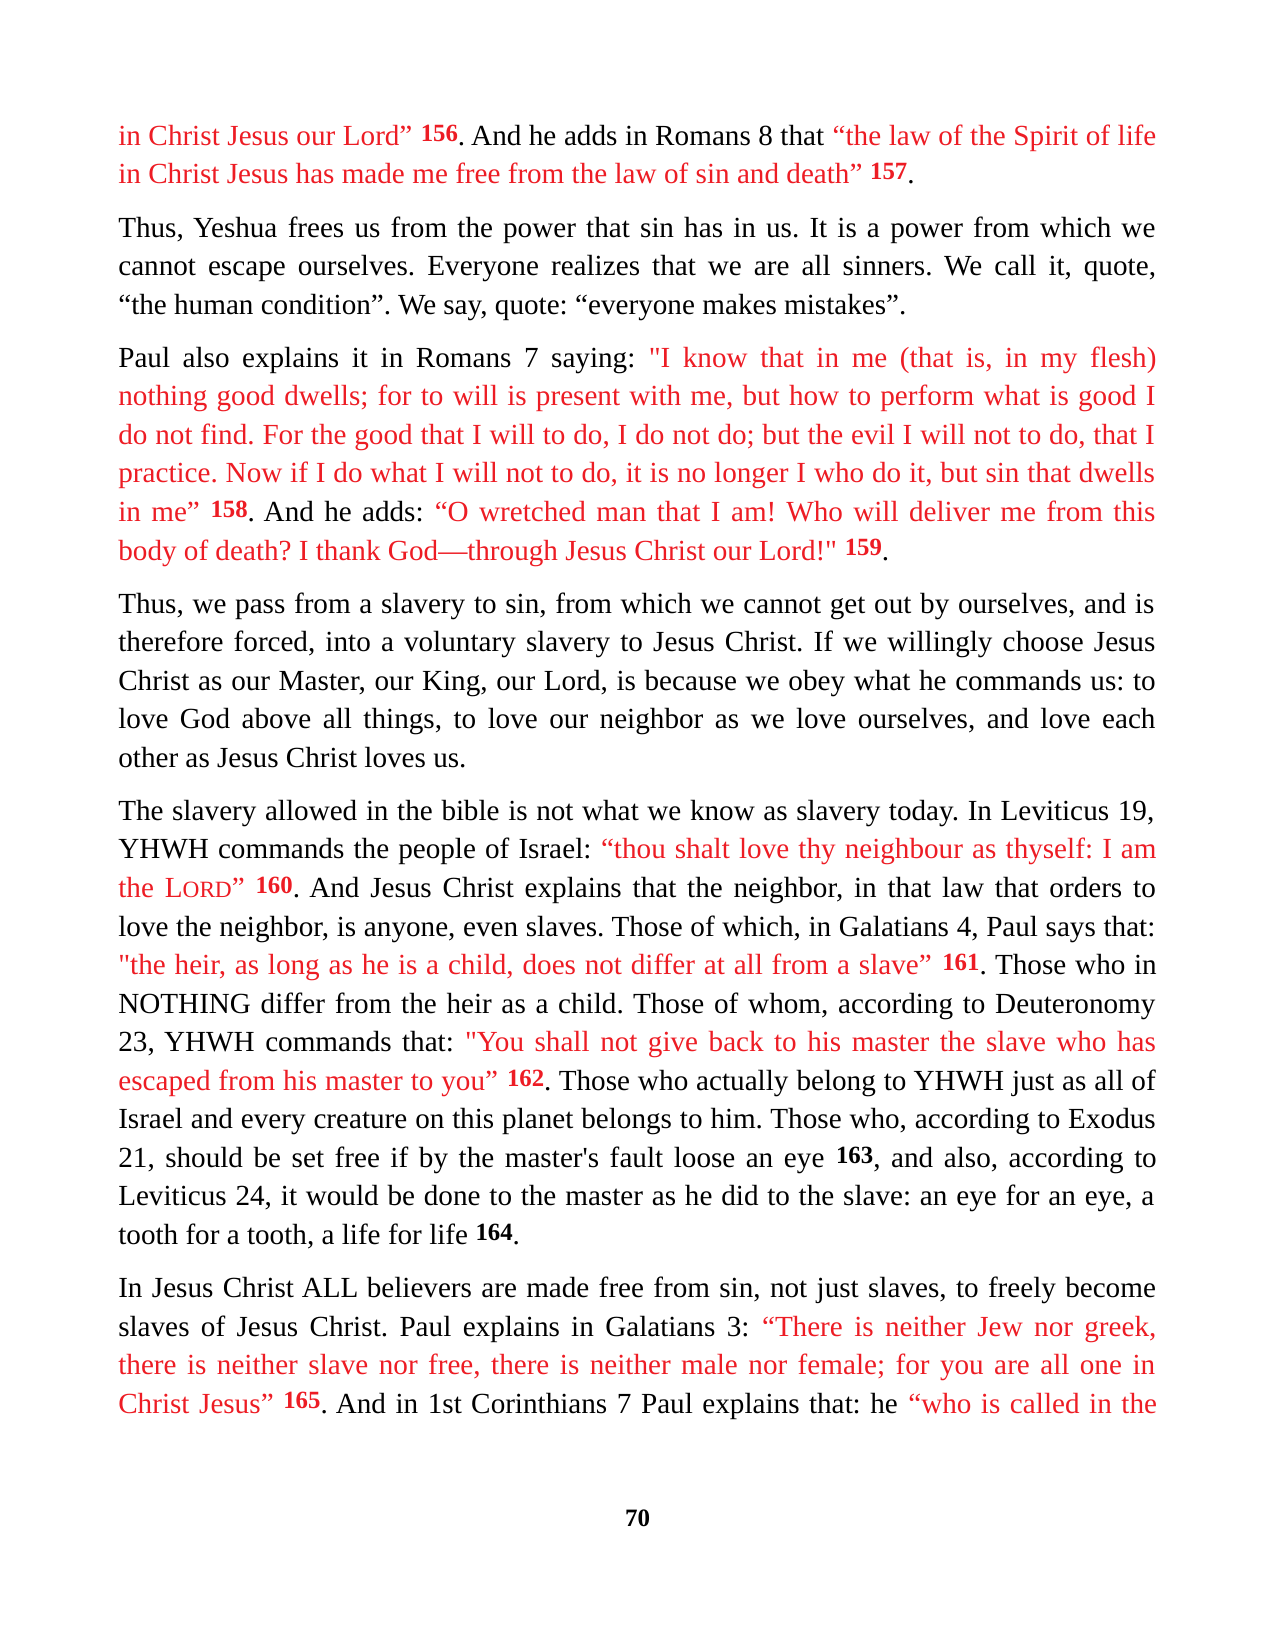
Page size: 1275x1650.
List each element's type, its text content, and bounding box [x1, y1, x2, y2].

text Thus, Yeshua frees us from the power that sin has in us. It is a power from which we cannot escape ourselves. Everyone realizes that we are all sinners. We call it, quote, “the human condition”. We say, quote: “everyone makes mistakes”. [118, 210, 1157, 320]
text The slavery allowed in the bible is not what we know as slavery today. In Leviticus 19, YHWH commands the people of Israel: “thou shalt love thy neighbour as thyself: I am the Lord” . And Jesus Christ explains that the neighbor, in that law that orders to love the neighbor, is anyone, even slaves. Those of which, in Galatians 4, Paul says that: "the heir, as long as he is a child, does not differ at all from a slave” . Those who in NOTHING differ from the heir as a child. Those of whom, according to Deuteronomy 23, YHWH commands that: "You shall not give back to his master the slave who has escaped from his master to you” . Those who actually belong to YHWH just as all of Israel and every creature on this planet belongs to him. Those who, according to Exodus 21, should be set free if by the master's fault loose an eye , and also, according to Leviticus 24, it would be done to the master as he did to the slave: an eye for an eye, a tooth for a tooth, a life for life . [118, 793, 1157, 1251]
text In Jesus Christ ALL believers are made free from sin, not just slaves, to freely become slaves of Jesus Christ. Paul explains in Galatians 3: “There is neither Jew nor greek, there is neither slave nor free, there is neither male nor female; for you are all one in Christ Jesus” . And in 1st Corinthians 7 Paul explains that: he “who is called in the [118, 1270, 1157, 1419]
text in Christ Jesus our Lord” . And he adds in Romans 8 that “the law of the Spirit of life in Christ Jesus has made me free from the law of sin and death” . [118, 118, 1157, 190]
text Paul also explains it in Romans 7 saying: "I know that in me (that is, in my flesh) nothing good dwells; for to will is present with me, but how to perform what is good I do not find. For the good that I will to do, I do not do; but the evil I will not to do, that I practice. Now if I do what I will not to do, it is no longer I who do it, but sin that dwells in me” . And he adds: “O wretched man that I am! Who will deliver me from this body of death? I thank God—through Jesus Christ our Lord!" . [118, 340, 1157, 566]
text Thus, we pass from a slavery to sin, from which we cannot get out by ourselves, and is therefore forced, into a voluntary slavery to Jesus Christ. If we willingly choose Jesus Christ as our Master, our King, our Lord, is because we obey what he commands us: to love God above all things, to love our neighbor as we love ourselves, and love each other as Jesus Christ loves us. [118, 586, 1157, 773]
